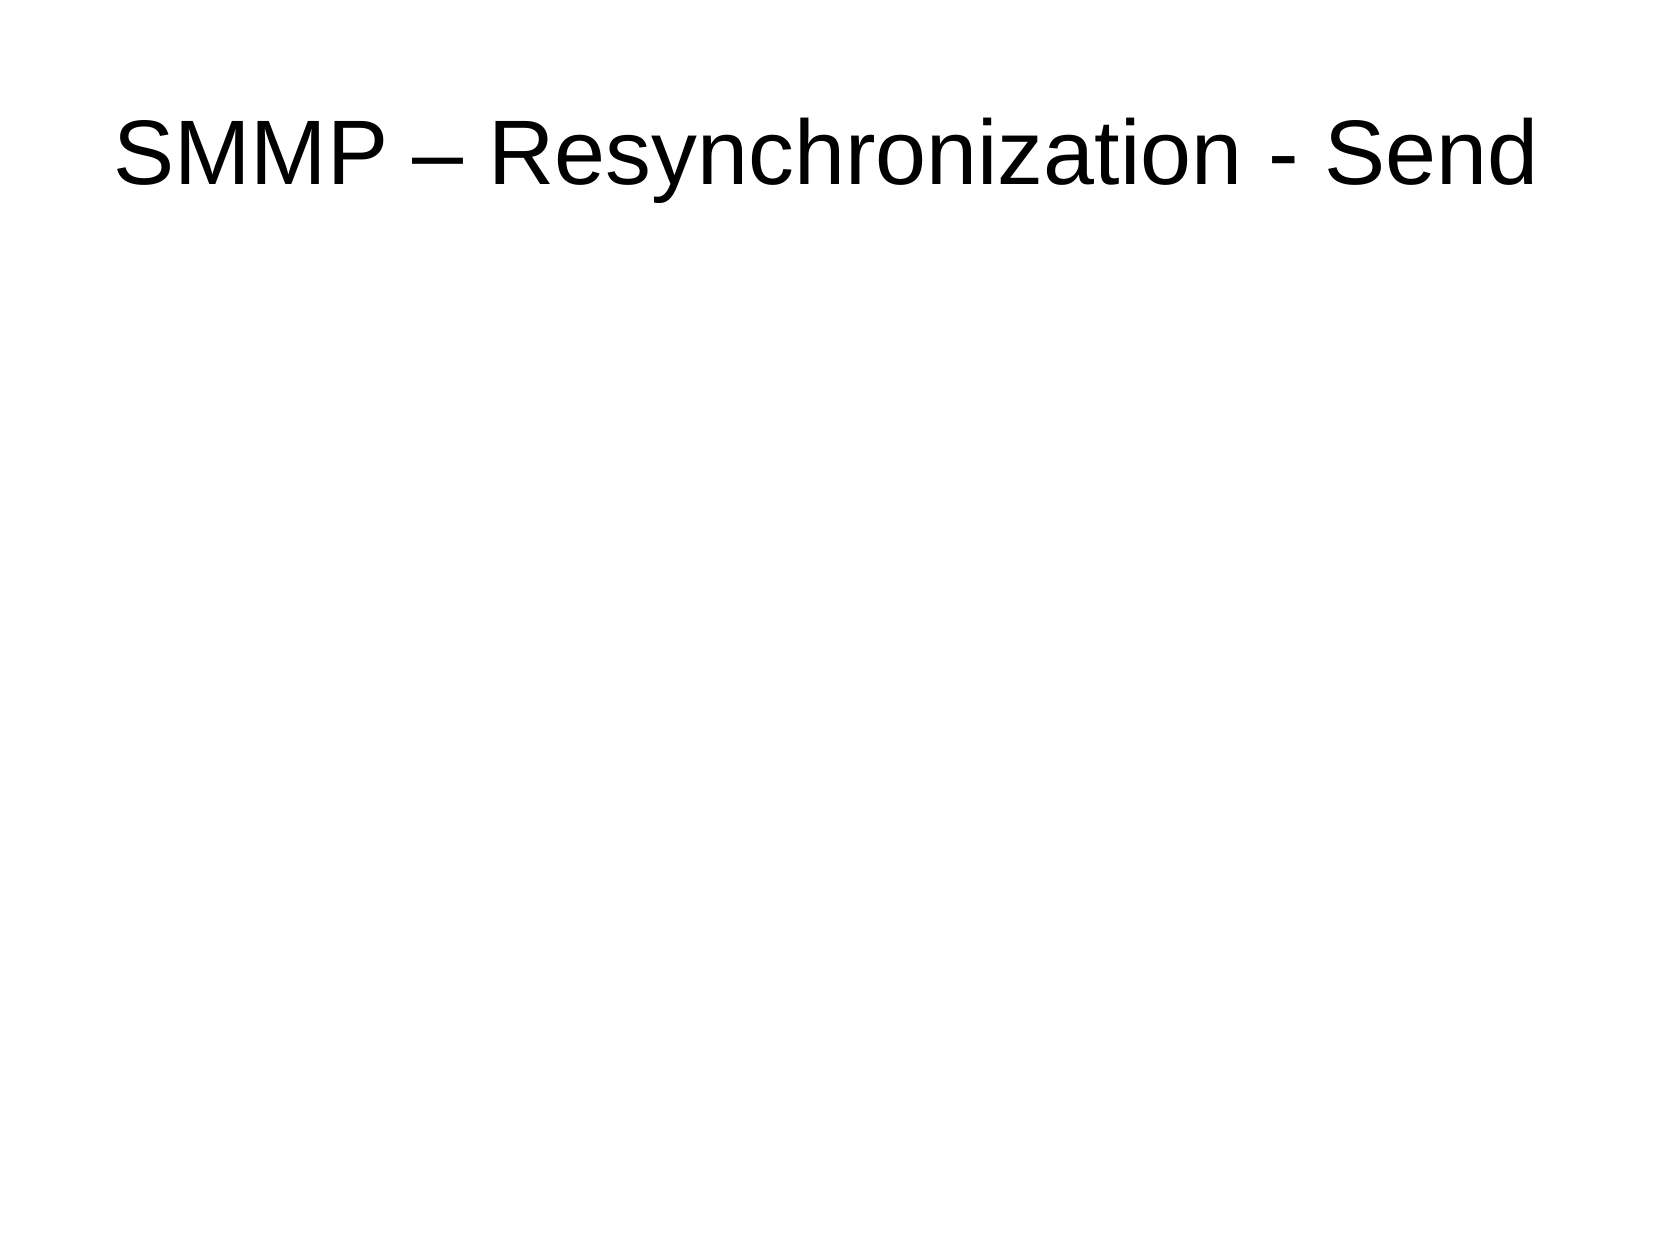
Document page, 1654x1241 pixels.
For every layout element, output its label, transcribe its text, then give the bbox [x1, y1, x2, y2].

title SMMP – Resynchronization - Send [82, 49, 1571, 257]
